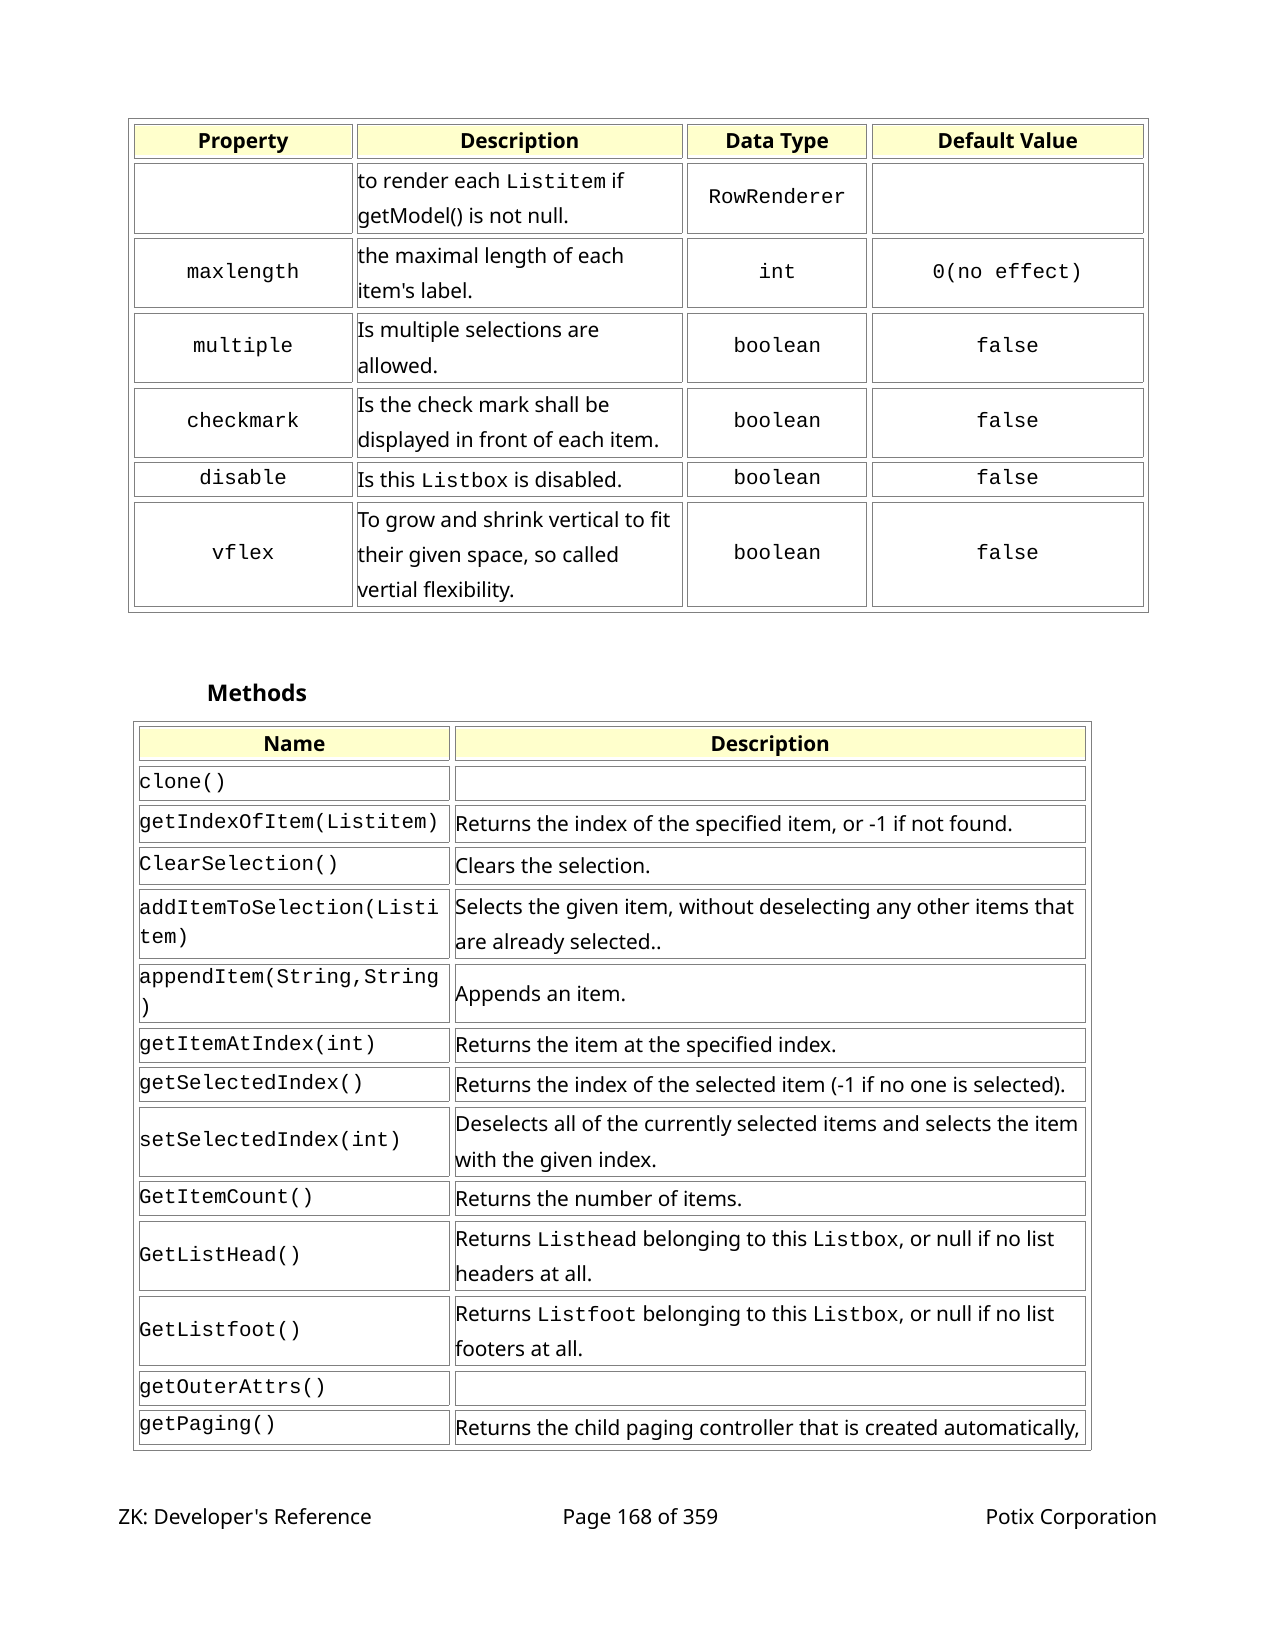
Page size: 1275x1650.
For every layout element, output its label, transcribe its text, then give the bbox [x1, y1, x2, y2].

table_cell Clears the selection. [452, 842, 1088, 883]
table_cell [452, 1365, 1088, 1405]
table_cell 0(no effect) [869, 233, 1146, 307]
table_cell getIndexOfItem(Listitem) [136, 800, 452, 842]
table_cell false [869, 496, 1146, 606]
table_cell Returns Listfoot belonging to this Listbox, or null if no list footers at all. [452, 1290, 1088, 1365]
table_cell To grow and shrink vertical to fit their given space, so called vertial flexibility. [354, 496, 685, 606]
table_header Description [452, 722, 1088, 760]
table_cell Returns the number of items. [452, 1176, 1088, 1215]
table_cell multiple [131, 307, 354, 382]
table_cell Deselects all of the currently selected items and selects the item with the given index. [452, 1101, 1088, 1176]
table_cell boolean [685, 496, 869, 606]
table_cell false [869, 457, 1146, 496]
table_cell GetItemCount() [136, 1176, 452, 1215]
table_cell ClearSelection() [136, 842, 452, 883]
table_header Name [136, 722, 452, 760]
table_cell Is multiple selections are allowed. [354, 307, 685, 382]
table_cell Returns Listhead belonging to this Listbox, or null if no list headers at all. [452, 1215, 1088, 1290]
table_cell Is the check mark shall be displayed in front of each item. [354, 382, 685, 457]
table_cell Selects the given item, without deselecting any other items that are already selected.. [452, 884, 1088, 958]
table_cell getPaging() [136, 1405, 452, 1444]
table_cell appendItem(String,String) [136, 958, 452, 1022]
table_cell boolean [685, 457, 869, 496]
table_cell GetListHead() [136, 1215, 452, 1290]
table_cell boolean [685, 382, 869, 457]
table_cell vflex [131, 496, 354, 606]
table_cell GetListfoot() [136, 1290, 452, 1365]
table_cell [131, 158, 354, 233]
table_cell getItemAtIndex(int) [136, 1022, 452, 1062]
table_cell Appends an item. [452, 958, 1088, 1022]
table_cell setSelectedIndex(int) [136, 1101, 452, 1176]
table_cell maxlength [131, 233, 354, 307]
table_header Description [354, 119, 685, 158]
table_cell int [685, 233, 869, 307]
table_cell Returns the index of the specified item, or -1 if not found. [452, 800, 1088, 842]
table_cell [456, 767, 1085, 800]
table_cell Returns the index of the selected item (-1 if no one is selected). [452, 1062, 1088, 1101]
table_cell clone() [136, 760, 452, 800]
table_header Data Type [685, 119, 869, 158]
table_cell to render each Listitem if getModel() is not null. [354, 158, 685, 233]
table_cell false [869, 307, 1146, 382]
table_cell Returns the item at the specified index. [452, 1022, 1088, 1062]
table_cell boolean [685, 307, 869, 382]
subtitle Methods [207, 677, 1157, 708]
table_cell Returns the child paging controller that is created automatically, [452, 1405, 1088, 1444]
table_cell disable [131, 457, 354, 496]
table_cell getOuterAttrs() [136, 1365, 452, 1405]
table_cell [869, 158, 1146, 233]
table_cell the maximal length of each item's label. [354, 233, 685, 307]
table_cell RowRenderer [685, 158, 869, 233]
table_cell getSelectedIndex() [136, 1062, 452, 1101]
table_cell addItemToSelection(Listitem) [136, 884, 452, 958]
table_cell false [869, 382, 1146, 457]
table_cell [452, 760, 1088, 800]
table_cell checkmark [131, 382, 354, 457]
table_header Property [131, 119, 354, 158]
table_cell [456, 1372, 1085, 1405]
table_cell Is this Listbox is disabled. [354, 457, 685, 496]
table_header Default Value [869, 119, 1146, 158]
